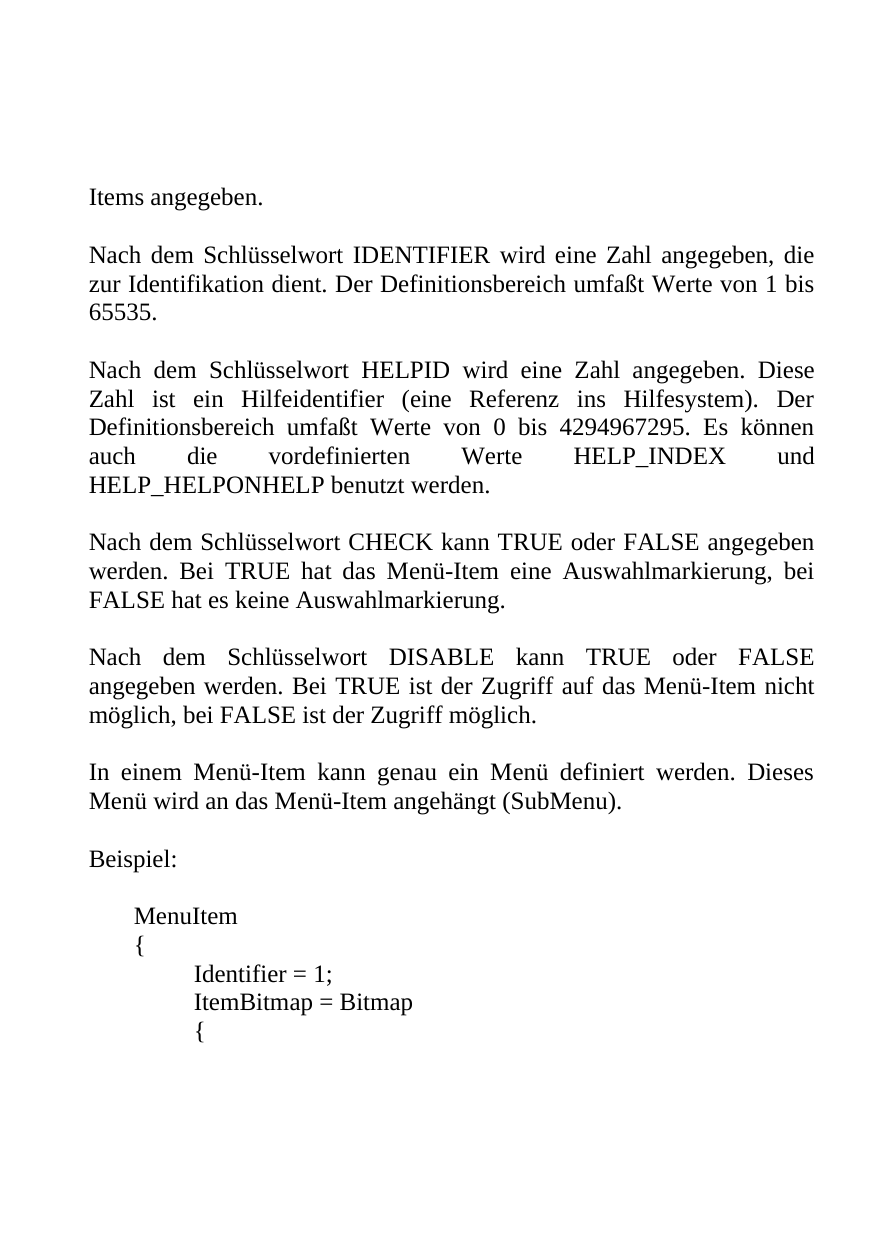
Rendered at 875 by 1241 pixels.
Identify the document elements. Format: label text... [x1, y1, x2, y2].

list MenuItem [88, 901, 815, 930]
list { [88, 930, 815, 959]
text Beispiel: [88, 844, 815, 872]
list ItemBitmap = Bitmap [88, 987, 815, 1016]
text In einem Menü-Item kann genau ein Menü definiert werden. Dieses Menü wird an das Menü-Item angehängt (SubMenu). [88, 757, 815, 815]
text Items angegeben. [88, 182, 815, 211]
text Nach dem Schlüsselwort HELPID wird eine Zahl angegeben. Diese Zahl ist ein Hilfeidentifier (eine Referenz ins Hilfesystem). Der Definitionsbereich umfaßt Werte von 0 bis 4294967295. Es können auch die vordefinierten Werte HELP_INDEX und HELP_HELPONHELP benutzt werden. [88, 355, 815, 499]
text Nach dem Schlüsselwort IDENTIFIER wird eine Zahl angegeben, die zur Identifikation dient. Der Definitionsbereich umfaßt Werte von 1 bis 65535. [88, 240, 815, 326]
list { [88, 1016, 815, 1045]
text Nach dem Schlüsselwort CHECK kann TRUE oder FALSE angegeben werden. Bei TRUE hat das Menü-Item eine Auswahlmarkierung, bei FALSE hat es keine Auswahlmarkierung. [88, 527, 815, 614]
list Identifier = 1; [88, 959, 815, 987]
text Nach dem Schlüsselwort DISABLE kann TRUE oder FALSE angegeben werden. Bei TRUE ist der Zugriff auf das Menü-Item nicht möglich, bei FALSE ist der Zugriff möglich. [88, 642, 815, 729]
